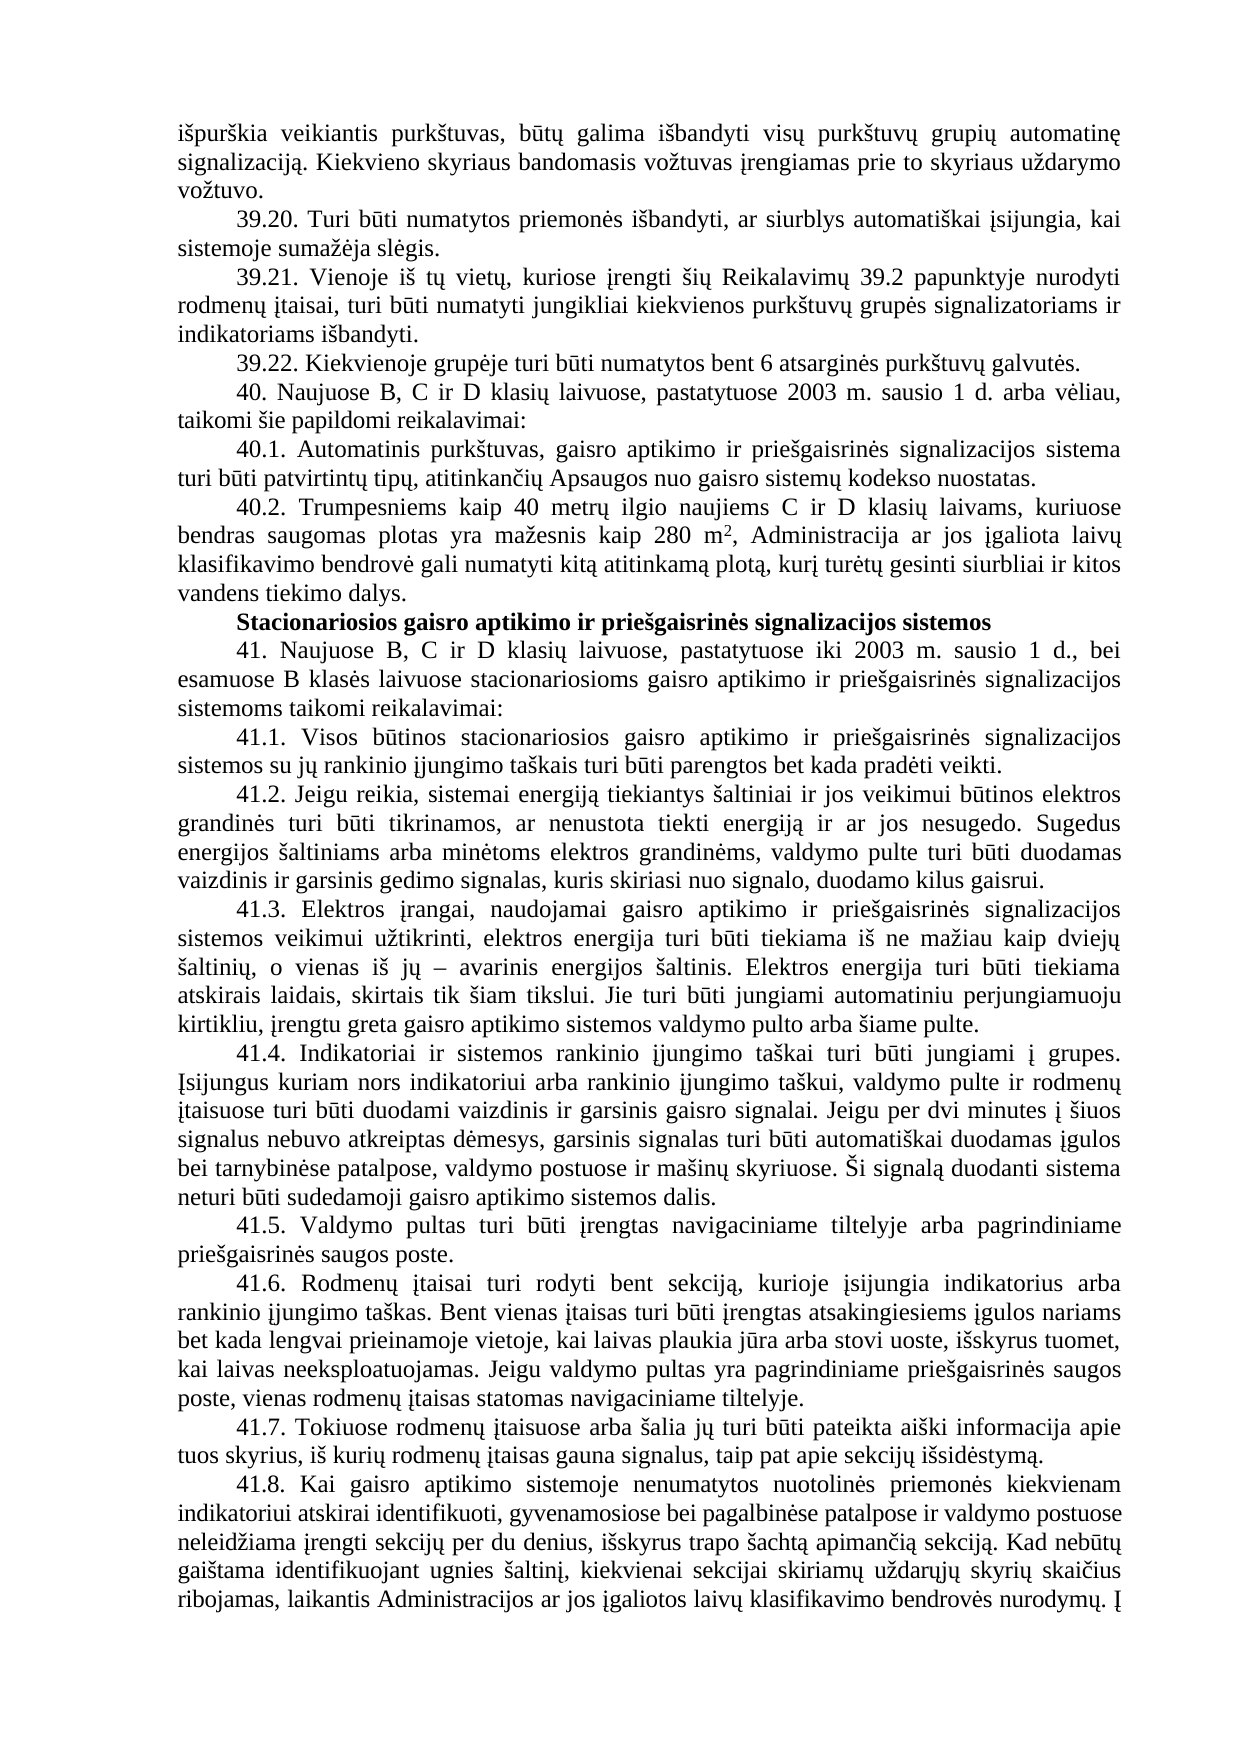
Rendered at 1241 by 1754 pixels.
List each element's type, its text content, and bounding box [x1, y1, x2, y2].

text 41.8. Kai gaisro aptikimo sistemoje nenumatytos nuotolinės priemonės kiekvienam indikatoriui atskirai identifikuoti, gyvenamosiose bei pagalbinėse patalpose ir valdymo postuose neleidžiama įrengti sekcijų per du denius, išskyrus trapo šachtą apimančią sekciją. Kad nebūtų gaištama identifikuojant ugnies šaltinį, kiekvienai sekcijai skiriamų uždarųjų skyrių skaičius ribojamas, laikantis Administracijos ar jos įgaliotos laivų klasifikavimo bendrovės nurodymų. Į [177, 1469, 1122, 1613]
text 41.6. Rodmenų įtaisai turi rodyti bent sekciją, kurioje įsijungia indikatorius arba rankinio įjungimo taškas. Bent vienas įtaisas turi būti įrengtas atsakingiesiems įgulos nariams bet kada lengvai prieinamoje vietoje, kai laivas plaukia jūra arba stovi uoste, išskyrus tuomet, kai laivas neeksploatuojamas. Jeigu valdymo pultas yra pagrindiniame priešgaisrinės saugos poste, vienas rodmenų įtaisas statomas navigaciniame tiltelyje. [177, 1268, 1122, 1412]
text 40.2. Trumpesniems kaip 40 metrų ilgio naujiems C ir D klasių laivams, kuriuose bendras saugomas plotas yra mažesnis kaip 280 m2, Administracija ar jos įgaliota laivų klasifikavimo bendrovė gali numatyti kitą atitinkamą plotą, kurį turėtų gesinti siurbliai ir kitos vandens tiekimo dalys. [177, 492, 1122, 607]
text 41.2. Jeigu reikia, sistemai energiją tiekiantys šaltiniai ir jos veikimui būtinos elektros grandinės turi būti tikrinamos, ar nenustota tiekti energiją ir ar jos nesugedo. Sugedus energijos šaltiniams arba minėtoms elektros grandinėms, valdymo pulte turi būti duodamas vaizdinis ir garsinis gedimo signalas, kuris skiriasi nuo signalo, duodamo kilus gaisrui. [177, 779, 1122, 894]
text 41.4. Indikatoriai ir sistemos rankinio įjungimo taškai turi būti jungiami į grupes. Įsijungus kuriam nors indikatoriui arba rankinio įjungimo taškui, valdymo pulte ir rodmenų įtaisuose turi būti duodami vaizdinis ir garsinis gaisro signalai. Jeigu per dvi minutes į šiuos signalus nebuvo atkreiptas dėmesys, garsinis signalas turi būti automatiškai duodamas įgulos bei tarnybinėse patalpose, valdymo postuose ir mašinų skyriuose. Ši signalą duodanti sistema neturi būti sudedamoji gaisro aptikimo sistemos dalis. [177, 1038, 1122, 1211]
text 41.7. Tokiuose rodmenų įtaisuose arba šalia jų turi būti pateikta aiški informacija apie tuos skyrius, iš kurių rodmenų įtaisas gauna signalus, taip pat apie sekcijų išsidėstymą. [177, 1412, 1122, 1469]
text 39.21. Vienoje iš tų vietų, kuriose įrengti šių Reikalavimų 39.2 papunktyje nurodyti rodmenų įtaisai, turi būti numatyti jungikliai kiekvienos purkštuvų grupės signalizatoriams ir indikatoriams išbandyti. [177, 262, 1122, 348]
text 39.22. Kiekvienoje grupėje turi būti numatytos bent 6 atsarginės purkštuvų galvutės. [177, 348, 1122, 377]
text 40. Naujuose B, C ir D klasių laivuose, pastatytuose 2003 m. sausio 1 d. arba vėliau, taikomi šie papildomi reikalavimai: [177, 377, 1122, 434]
text 41.3. Elektros įrangai, naudojamai gaisro aptikimo ir priešgaisrinės signalizacijos sistemos veikimui užtikrinti, elektros energija turi būti tiekiama iš ne mažiau kaip dviejų šaltinių, o vienas iš jų – avarinis energijos šaltinis. Elektros energija turi būti tiekiama atskirais laidais, skirtais tik šiam tikslui. Jie turi būti jungiami automatiniu perjungiamuoju kirtikliu, įrengtu greta gaisro aptikimo sistemos valdymo pulto arba šiame pulte. [177, 894, 1122, 1038]
text 41.5. Valdymo pultas turi būti įrengtas navigaciniame tiltelyje arba pagrindiniame priešgaisrinės saugos poste. [177, 1211, 1122, 1268]
text Stacionariosios gaisro aptikimo ir priešgaisrinės signalizacijos sistemos [236, 607, 1122, 636]
text 39.20. Turi būti numatytos priemonės išbandyti, ar siurblys automatiškai įsijungia, kai sistemoje sumažėja slėgis. [177, 204, 1122, 262]
text 40.1. Automatinis purkštuvas, gaisro aptikimo ir priešgaisrinės signalizacijos sistema turi būti patvirtintų tipų, atitinkančių Apsaugos nuo gaisro sistemų kodekso nuostatas. [177, 434, 1122, 492]
text 41.1. Visos būtinos stacionariosios gaisro aptikimo ir priešgaisrinės signalizacijos sistemos su jų rankinio įjungimo taškais turi būti parengtos bet kada pradėti veikti. [177, 722, 1122, 779]
text išpurškia veikiantis purkštuvas, būtų galima išbandyti visų purkštuvų grupių automatinę signalizaciją. Kiekvieno skyriaus bandomasis vožtuvas įrengiamas prie to skyriaus uždarymo vožtuvo. [177, 118, 1122, 204]
text 41. Naujuose B, C ir D klasių laivuose, pastatytuose iki 2003 m. sausio 1 d., bei esamuose B klasės laivuose stacionariosioms gaisro aptikimo ir priešgaisrinės signalizacijos sistemoms taikomi reikalavimai: [177, 636, 1122, 722]
